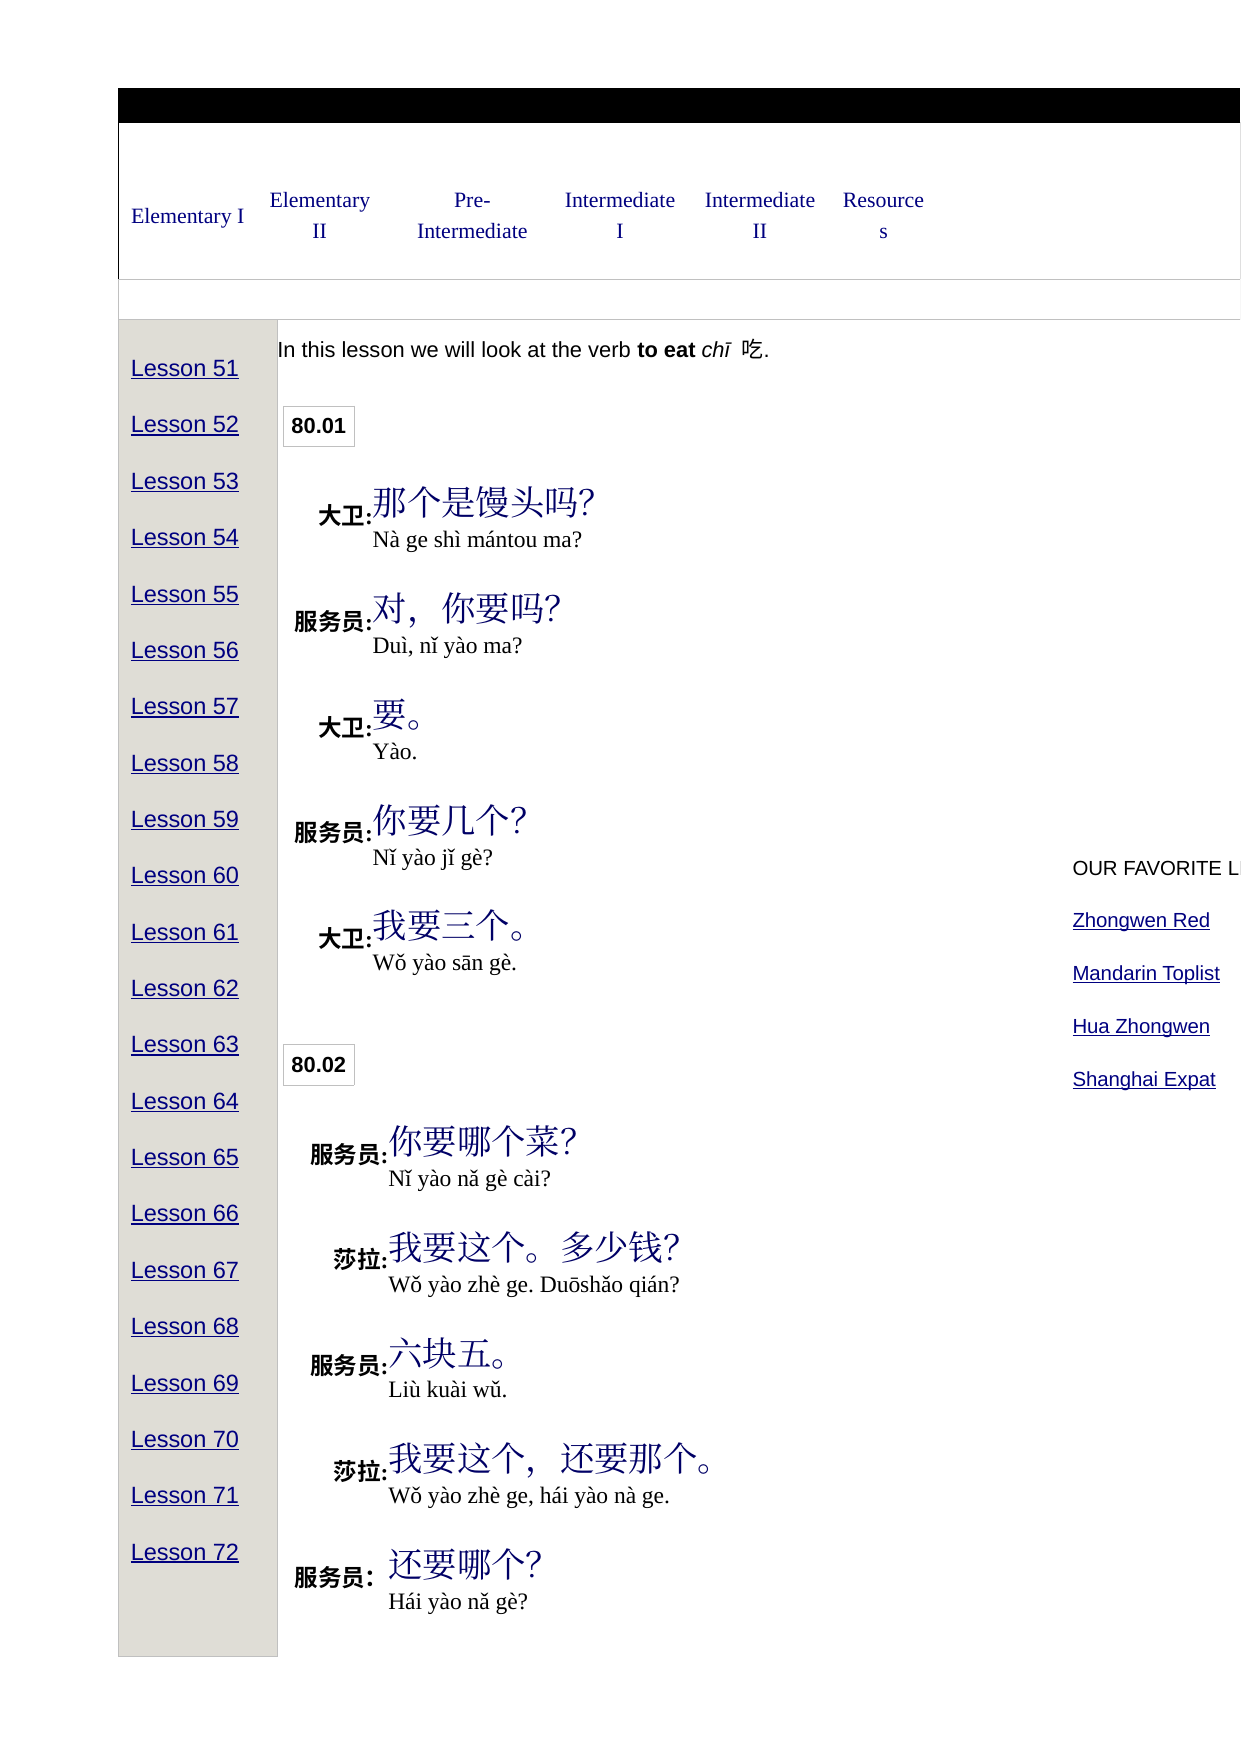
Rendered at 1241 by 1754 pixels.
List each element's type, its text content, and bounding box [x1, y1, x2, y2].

table_cell OUR FAVORITE LINKS Zhongwen Red Mandarin Toplist Hua Zhongwen Shanghai Expat [1072, 320, 1240, 1656]
table_header 大卫: [282, 476, 372, 582]
table_cell [119, 123, 1240, 279]
table_header Intermediate I [550, 184, 686, 276]
table_cell 我要三个。 Wǒ yào sān gè. [373, 899, 635, 1005]
table_cell In this lesson we will look at the verb to eat chī 吃. 80.01 80.02 [278, 320, 1072, 1656]
table_header [121, 232, 249, 276]
table_header Intermediate II [686, 184, 829, 276]
table_cell 你要几个？ Nǐ yào jǐ gè? [373, 794, 635, 899]
table_header 那个是馒头吗？ Nà ge shì mántou ma? [373, 476, 635, 582]
table_cell 莎拉: [282, 1221, 388, 1326]
table_cell [119, 280, 1240, 319]
table_cell 我要这个，还要那个。 Wǒ yào zhè ge, hái yào nà ge. [388, 1432, 971, 1538]
table_cell 还要哪个？ Hái yào nǎ gè? [388, 1538, 971, 1644]
table_header Elementary I [122, 201, 249, 231]
table_cell 我要这个。多少钱？ Wǒ yào zhè ge. Duōshǎo qián? [388, 1221, 971, 1326]
table_cell 大卫: [282, 899, 372, 1005]
table_cell 六块五。 Liù kuài wǔ. [388, 1326, 971, 1432]
table_header Pre-Intermediate [390, 184, 549, 276]
table_header 服务员: [282, 1115, 388, 1221]
table_header [121, 184, 249, 200]
table_header [118, 88, 1240, 122]
table_header Elementary II [249, 184, 390, 276]
table_cell 服务员: [282, 582, 372, 688]
table_header 你要哪个菜？ Nǐ yào nǎ gè cài? [388, 1115, 971, 1221]
table_cell 大卫: [282, 688, 372, 793]
table_cell 服务员： [282, 1538, 388, 1644]
table_cell 服务员: [282, 794, 372, 899]
table_cell Lesson 51 Lesson 52 Lesson 53 Lesson 54 Lesson 55 Lesson 56 Lesson 57 Lesson 58 Lesson 59 Lesson 60 Lesson 61 Lesson 62 Lesson 63 Lesson 64 Lesson 65 Lesson 66 Lesson 67 Lesson 68 Lesson 69 Lesson 70 Lesson 71 Lesson 72 [119, 320, 277, 1656]
table_cell 要。 Yào. [373, 688, 635, 793]
table_header Resources [829, 184, 933, 276]
table_cell 莎拉: [282, 1432, 388, 1538]
table_cell 对，你要吗？ Duì, nǐ yào ma? [373, 582, 635, 688]
table_cell 服务员: [282, 1326, 388, 1432]
